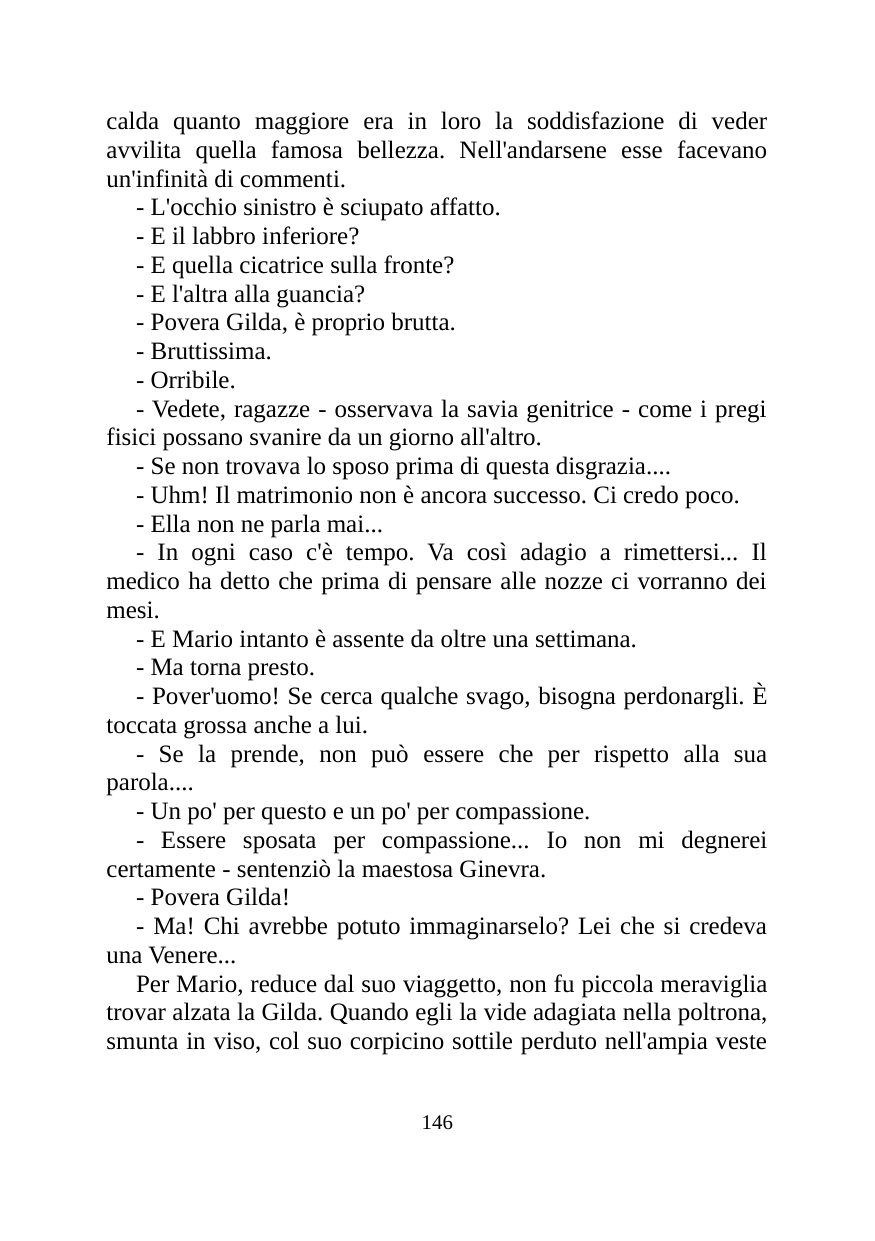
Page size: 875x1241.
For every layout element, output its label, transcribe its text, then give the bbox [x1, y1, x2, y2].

text calda quanto maggiore era in loro la soddisfazione di veder avvilita quella famosa bellezza. Nell'andarsene esse facevano un'infinità di commenti. [106, 106, 768, 192]
text - Essere sposata per compassione... Io non mi degnerei certamente - sentenziò la maestosa Ginevra. [106, 825, 768, 882]
text - E il labbro inferiore? [106, 221, 768, 250]
text - Pover'uomo! Se cerca qualche svago, bisogna perdonargli. È toccata grossa anche a lui. [106, 681, 768, 739]
text - Ella non ne parla mai... [106, 509, 768, 537]
text - Bruttissima. [106, 336, 768, 365]
text - E quella cicatrice sulla fronte? [106, 250, 768, 279]
text - Se la prende, non può essere che per rispetto alla sua parola.... [106, 739, 768, 796]
text - Ma! Chi avrebbe potuto immaginarselo? Lei che si credeva una Venere... [106, 911, 768, 969]
text - E Mario intanto è assente da oltre una settimana. [106, 624, 768, 652]
text - Povera Gilda! [106, 882, 768, 911]
text - Orribile. [106, 365, 768, 394]
text - Povera Gilda, è proprio brutta. [106, 307, 768, 336]
text - E l'altra alla guancia? [106, 279, 768, 307]
text - Un po' per questo e un po' per compassione. [106, 796, 768, 825]
text - Uhm! Il matrimonio non è ancora successo. Ci credo poco. [106, 480, 768, 509]
text Per Mario, reduce dal suo viaggetto, non fu piccola meraviglia trovar alzata la Gilda. Quando egli la vide adagiata nella poltrona, smunta in viso, col suo corpicino sottile perduto nell'ampia veste [106, 969, 768, 1055]
text - Vedete, ragazze - osservava la savia genitrice - come i pregi fisici possano svanire da un giorno all'altro. [106, 394, 768, 451]
text - Ma torna presto. [106, 652, 768, 681]
text - L'occhio sinistro è sciupato affatto. [106, 192, 768, 221]
text - Se non trovava lo sposo prima di questa disgrazia.... [106, 451, 768, 480]
text - In ogni caso c'è tempo. Va così adagio a rimettersi... Il medico ha detto che prima di pensare alle nozze ci vorranno dei mesi. [106, 537, 768, 624]
